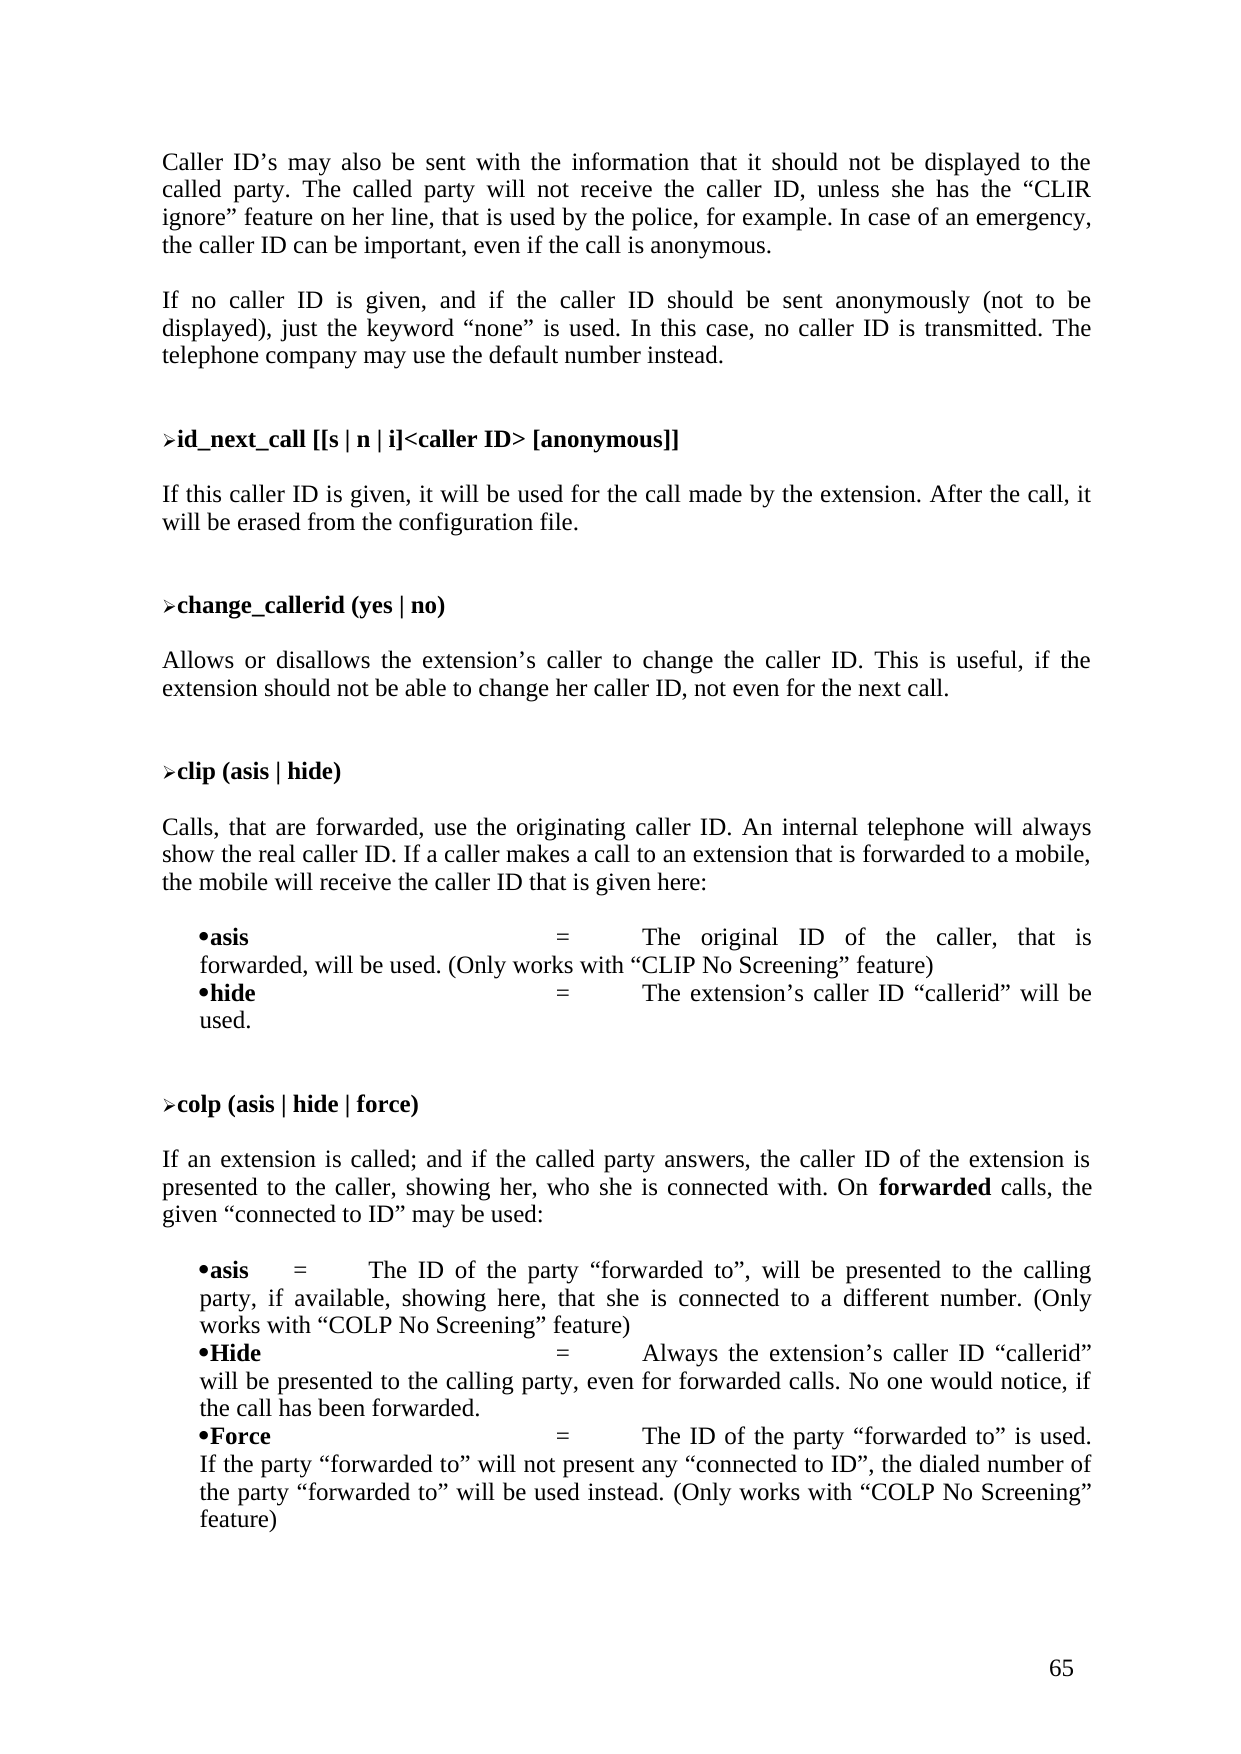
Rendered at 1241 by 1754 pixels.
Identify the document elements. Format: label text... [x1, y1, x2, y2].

text If this caller ID is given, it will be used for the call made by the extension. After the call, it will be erased from the configuration file. [162, 480, 1092, 536]
list Force = The ID of the party “forwarded to” is used. If the party “forwarded to” will not present any “connected to ID”, the dialed number of the party “forwarded to” will be used instead. (Only works with “COLP No Screening” feature) [199, 1422, 1092, 1533]
list clip (asis | hide) [162, 757, 1092, 785]
text Caller ID’s may also be sent with the information that it should not be displayed to the called party. The called party will not receive the caller ID, unless she has the “CLIR ignore” feature on her line, that is used by the police, for example. In case of an emergency, the caller ID can be important, even if the call is anonymous. [162, 148, 1092, 258]
list hide = The extension’s caller ID “callerid” will be used. [199, 979, 1092, 1034]
list change_callerid (yes | no) [162, 591, 1092, 619]
text Calls, that are forwarded, use the originating caller ID. An internal telephone will always show the real caller ID. If a caller makes a call to an extension that is forwarded to a mobile, the mobile will receive the caller ID that is given here: [162, 813, 1092, 896]
text Allows or disallows the extension’s caller to change the caller ID. This is useful, if the extension should not be able to change her caller ID, not even for the next call. [162, 646, 1092, 702]
list asis = The ID of the party “forwarded to”, will be presented to the calling party, if available, showing here, that she is connected to a different number. (Only works with “COLP No Screening” feature) [199, 1256, 1092, 1339]
list colp (asis | hide | force) [162, 1090, 1092, 1117]
list Hide = Always the extension’s caller ID “callerid” will be presented to the calling party, even for forwarded calls. No one would notice, if the call has been forwarded. [199, 1339, 1092, 1422]
text If an extension is called; and if the called party answers, the caller ID of the extension is presented to the caller, showing her, who she is connected with. On forwarded calls, the given “connected to ID” may be used: [162, 1145, 1092, 1228]
text If no caller ID is given, and if the caller ID should be sent anonymously (not to be displayed), just the keyword “none” is used. In this case, no caller ID is transmitted. The telephone company may use the default number instead. [162, 286, 1092, 369]
list asis = The original ID of the caller, that is forwarded, will be used. (Only works with “CLIP No Screening” feature) [199, 923, 1092, 979]
list id_next_call [[s | n | i]<caller ID> [anonymous]] [162, 425, 1092, 452]
